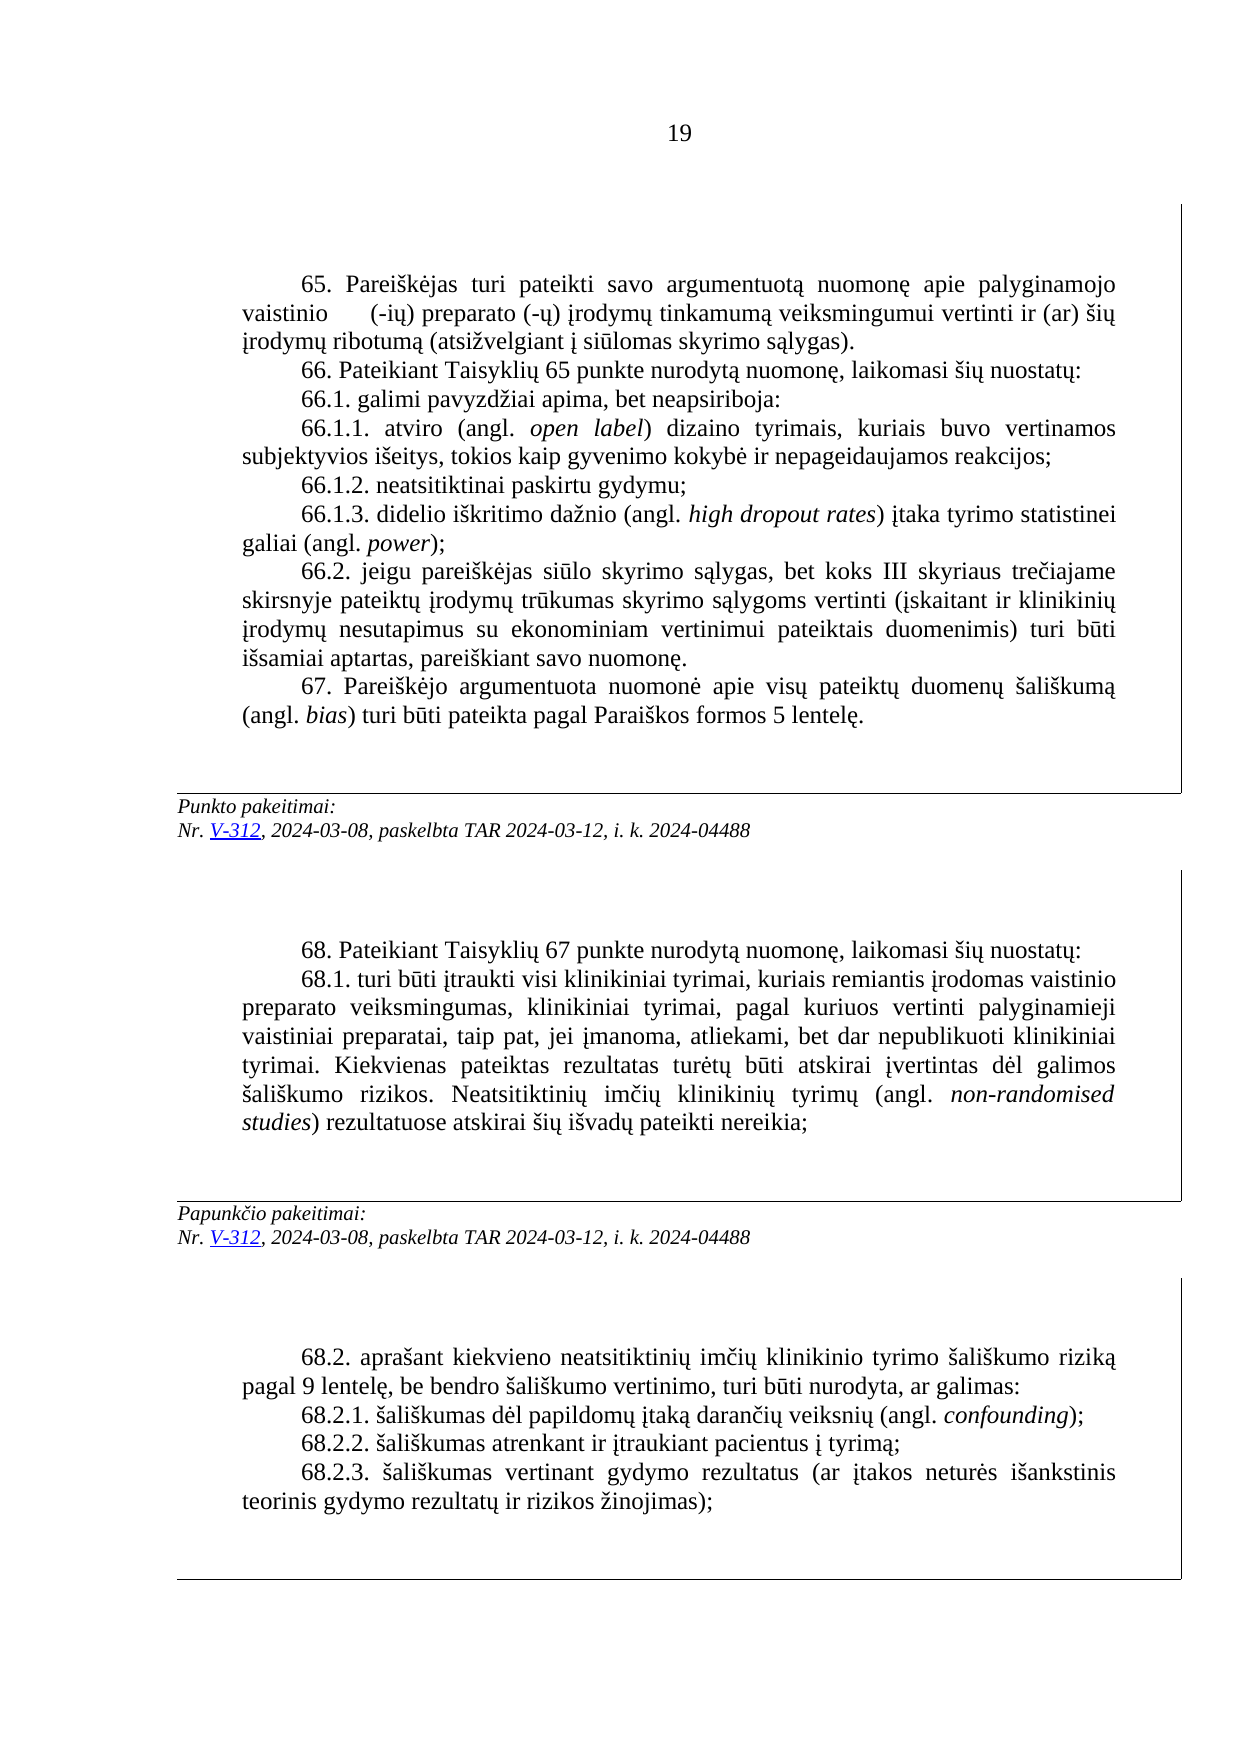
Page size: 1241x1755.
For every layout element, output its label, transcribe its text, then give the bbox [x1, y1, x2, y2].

text 66.1.2. neatsitiktinai paskirtu gydymu; [177, 470, 1181, 499]
text 68.1. turi būti įtraukti visi klinikiniai tyrimai, kuriais remiantis įrodomas vaistinio preparato veiksmingumas, klinikiniai tyrimai, pagal kuriuos vertinti palyginamieji vaistiniai preparatai, taip pat, jei įmanoma, atliekami, bet dar nepublikuoti klinikiniai tyrimai. Kiekvienas pateiktas rezultatas turėtų būti atskirai įvertintas dėl galimos šališkumo rizikos. Neatsitiktinių imčių klinikinių tyrimų (angl. non-randomised studies) rezultatuose atskirai šių išvadų pateikti nereikia; [177, 964, 1181, 1201]
text 66.1.3. didelio iškritimo dažnio (angl. high dropout rates) įtaka tyrimo statistinei galiai (angl. power); [177, 499, 1181, 556]
text 66.1.1. atviro (angl. open label) dizaino tyrimais, kuriais buvo vertinamos subjektyvios išeitys, tokios kaip gyvenimo kokybė ir nepageidaujamos reakcijos; [177, 413, 1181, 470]
text Papunkčio pakeitimai: [177, 1201, 1181, 1225]
text Punkto pakeitimai: [177, 793, 1181, 818]
text 68.2.1. šališkumas dėl papildomų įtaką darančių veiksnių (angl. confounding); [177, 1400, 1181, 1428]
text 68. Pateikiant Taisyklių 67 punkte nurodytą nuomonę, laikomasi šių nuostatų: [177, 870, 1181, 964]
text Nr. V-312, 2024-03-08, paskelbta TAR 2024-03-12, i. k. 2024-04488 [177, 818, 1181, 842]
text 66.2. jeigu pareiškėjas siūlo skyrimo sąlygas, bet koks III skyriaus trečiajame skirsnyje pateiktų įrodymų trūkumas skyrimo sąlygoms vertinti (įskaitant ir klinikinių įrodymų nesutapimus su ekonominiam vertinimui pateiktais duomenimis) turi būti išsamiai aptartas, pareiškiant savo nuomonę. [177, 556, 1181, 671]
text 68.2.2. šališkumas atrenkant ir įtraukiant pacientus į tyrimą; [177, 1428, 1181, 1457]
text 67. Pareiškėjo argumentuota nuomonė apie visų pateiktų duomenų šališkumą (angl. bias) turi būti pateikta pagal Paraiškos formos 5 lentelę. [177, 671, 1181, 793]
text 66. Pateikiant Taisyklių 65 punkte nurodytą nuomonę, laikomasi šių nuostatų: [177, 355, 1181, 384]
text 66.1. galimi pavyzdžiai apima, bet neapsiriboja: [177, 384, 1181, 413]
text Nr. V-312, 2024-03-08, paskelbta TAR 2024-03-12, i. k. 2024-04488 [177, 1225, 1181, 1249]
text 68.2. aprašant kiekvieno neatsitiktinių imčių klinikinio tyrimo šališkumo riziką pagal 9 lentelę, be bendro šališkumo vertinimo, turi būti nurodyta, ar galimas: [177, 1278, 1181, 1400]
text 68.2.3. šališkumas vertinant gydymo rezultatus (ar įtakos neturės išankstinis teorinis gydymo rezultatų ir rizikos žinojimas); [177, 1457, 1181, 1579]
text 65. Pareiškėjas turi pateikti savo argumentuotą nuomonę apie palyginamojo vaistinio (-ių) preparato (-ų) įrodymų tinkamumą veiksmingumui vertinti ir (ar) šių įrodymų ribotumą (atsižvelgiant į siūlomas skyrimo sąlygas). [177, 204, 1181, 355]
